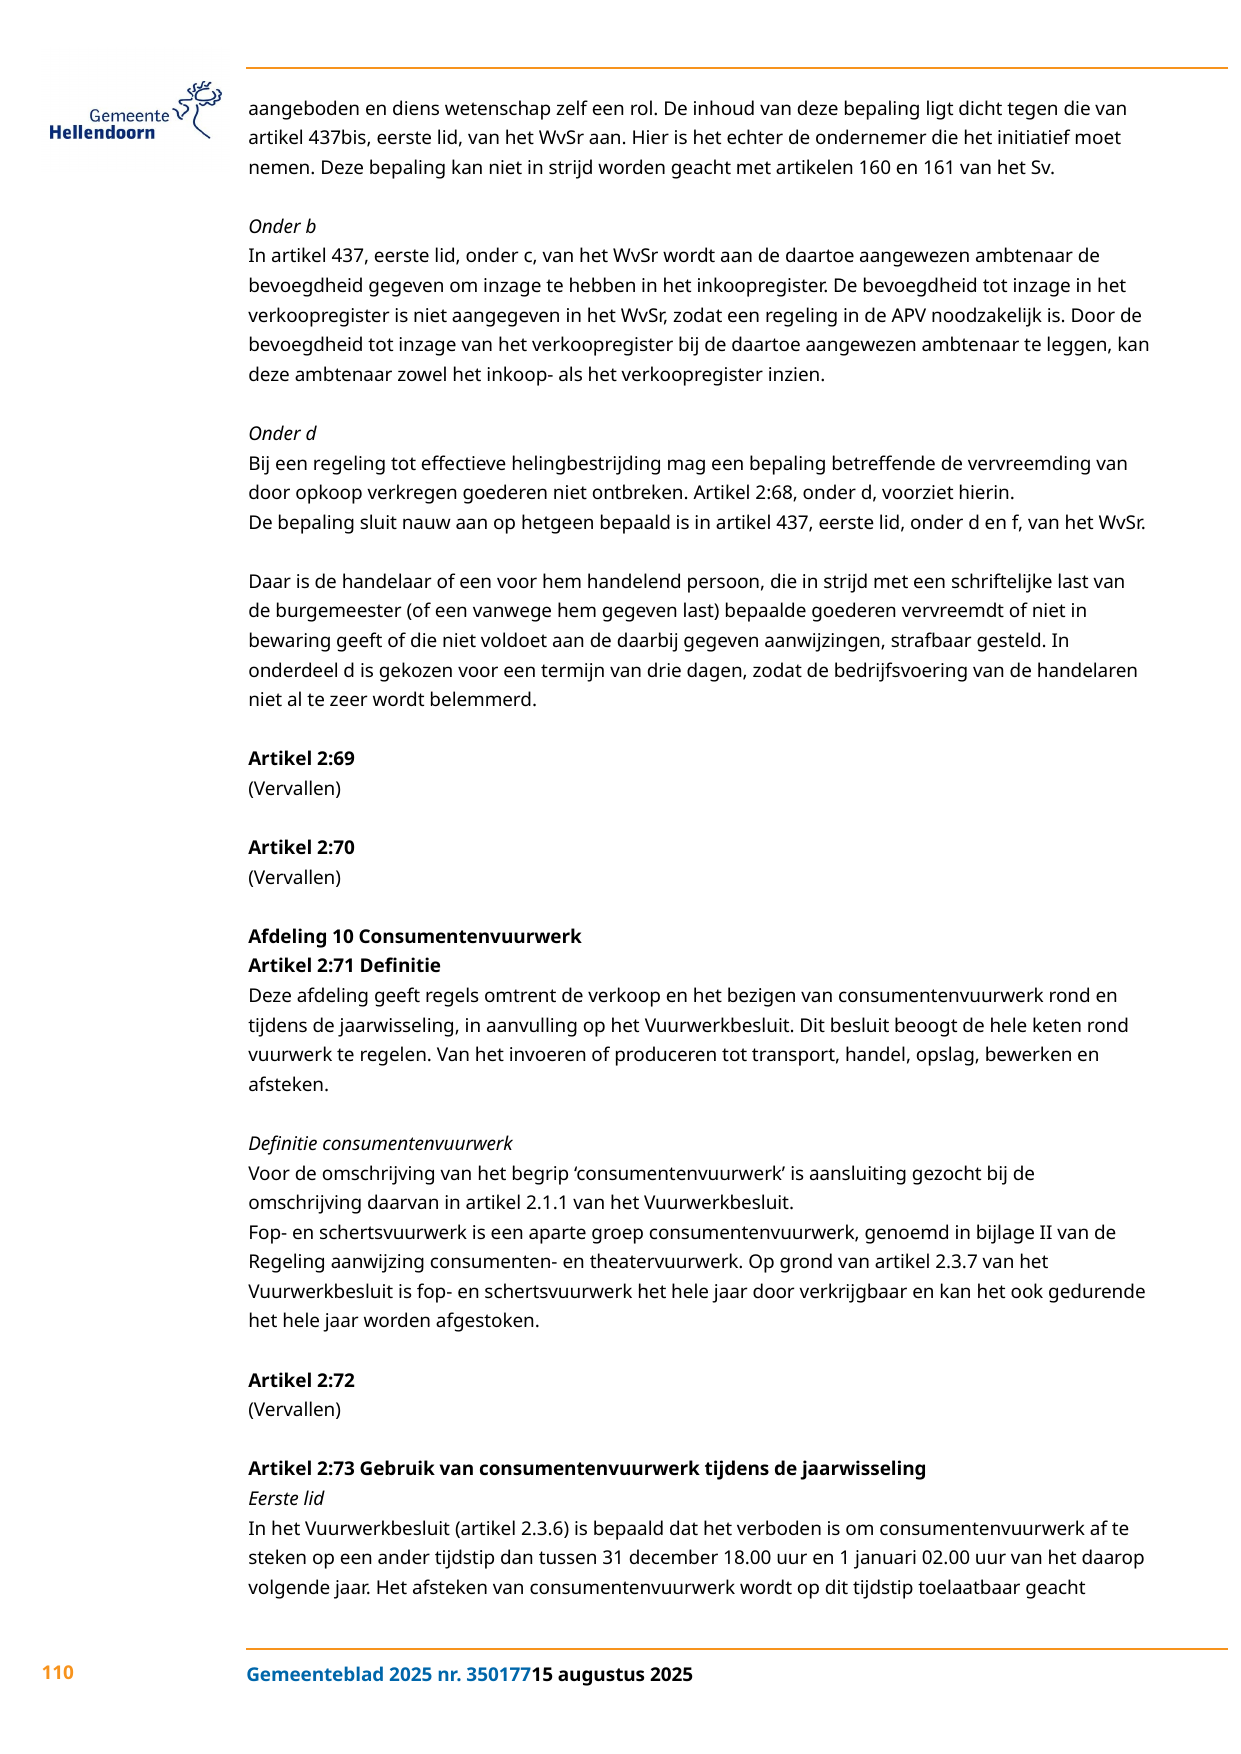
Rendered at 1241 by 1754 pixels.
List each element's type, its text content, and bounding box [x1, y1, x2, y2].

text (Vervallen) [248, 775, 1152, 801]
text aangeboden en diens wetenschap zelf een rol. De inhoud van deze bepaling ligt dicht tegen die van artikel 437bis, eerste lid, van het WvSr aan. Hier is het echter de ondernemer die het initiatief moet nemen. Deze bepaling kan niet in strijd worden geacht met artikelen 160 en 161 van het Sv. [248, 95, 1152, 180]
text Artikel 2:73 Gebruik van consumentenvuurwerk tijdens de jaarwisseling [248, 1456, 1152, 1481]
text (Vervallen) [248, 864, 1152, 890]
text (Vervallen) [248, 1396, 1152, 1422]
text Eerste lid [248, 1485, 1152, 1511]
picture [41, 47, 231, 172]
text Deze afdeling geeft regels omtrent de verkoop en het bezigen van consumentenvuurwerk rond en tijdens de jaarwisseling, in aanvulling op het Vuurwerkbesluit. Dit besluit beoogt de hele keten rond vuurwerk te regelen. Van het invoeren of produceren tot transport, handel, opslag, bewerken en afsteken. [248, 982, 1152, 1097]
text Daar is de handelaar of een voor hem handelend persoon, die in strijd met een schriftelijke last van de burgemeester (of een vanwege hem gegeven last) bepaalde goederen vervreemdt of niet in bewaring geeft of die niet voldoet aan de daarbij gegeven aanwijzingen, strafbaar gesteld. In onderdeel d is gekozen voor een termijn van drie dagen, zodat de bedrijfsvoering van de handelaren niet al te zeer wordt belemmerd. [248, 568, 1152, 712]
text In het Vuurwerkbesluit (artikel 2.3.6) is bepaald dat het verboden is om consumentenvuurwerk af te steken op een ander tijdstip dan tussen 31 december 18.00 uur en 1 januari 02.00 uur van het daarop volgende jaar. Het afsteken van consumentenvuurwerk wordt op dit tijdstip toelaatbaar geacht [248, 1515, 1152, 1600]
text Artikel 2:70 [248, 834, 1152, 860]
text Definitie consumentenvuurwerk [248, 1130, 1152, 1156]
text Onder d [248, 420, 1152, 446]
text De bepaling sluit nauw aan op hetgeen bepaald is in artikel 437, eerste lid, onder d en f, van het WvSr. [248, 509, 1152, 535]
text Afdeling 10 Consumentenvuurwerk [248, 923, 1152, 949]
text Bij een regeling tot effectieve helingbestrijding mag een bepaling betreffende de vervreemding van door opkoop verkregen goederen niet ontbreken. Artikel 2:68, onder d, voorziet hierin. [248, 450, 1152, 505]
text Artikel 2:69 [248, 746, 1152, 771]
text Artikel 2:71 Definitie [248, 953, 1152, 978]
text Fop- en schertsvuurwerk is een aparte groep consumentenvuurwerk, genoemd in bijlage II van de Regeling aanwijzing consumenten- en theatervuurwerk. Op grond van artikel 2.3.7 van het Vuurwerkbesluit is fop- en schertsvuurwerk het hele jaar door verkrijgbaar en kan het ook gedurende het hele jaar worden afgestoken. [248, 1219, 1152, 1333]
text Artikel 2:72 [248, 1367, 1152, 1393]
text In artikel 437, eerste lid, onder c, van het WvSr wordt aan de daartoe aangewezen ambtenaar de bevoegdheid gegeven om inzage te hebben in het inkoopregister. De bevoegdheid tot inzage in het verkoopregister is niet aangegeven in het WvSr, zodat een regeling in de APV noodzakelijk is. Door de bevoegdheid tot inzage van het verkoopregister bij de daartoe aangewezen ambtenaar te leggen, kan deze ambtenaar zowel het inkoop- als het verkoopregister inzien. [248, 243, 1152, 387]
text Onder b [248, 213, 1152, 239]
text Voor de omschrijving van het begrip ‘consumentenvuurwerk’ is aansluiting gezocht bij de omschrijving daarvan in artikel 2.1.1 van het Vuurwerkbesluit. [248, 1160, 1152, 1215]
